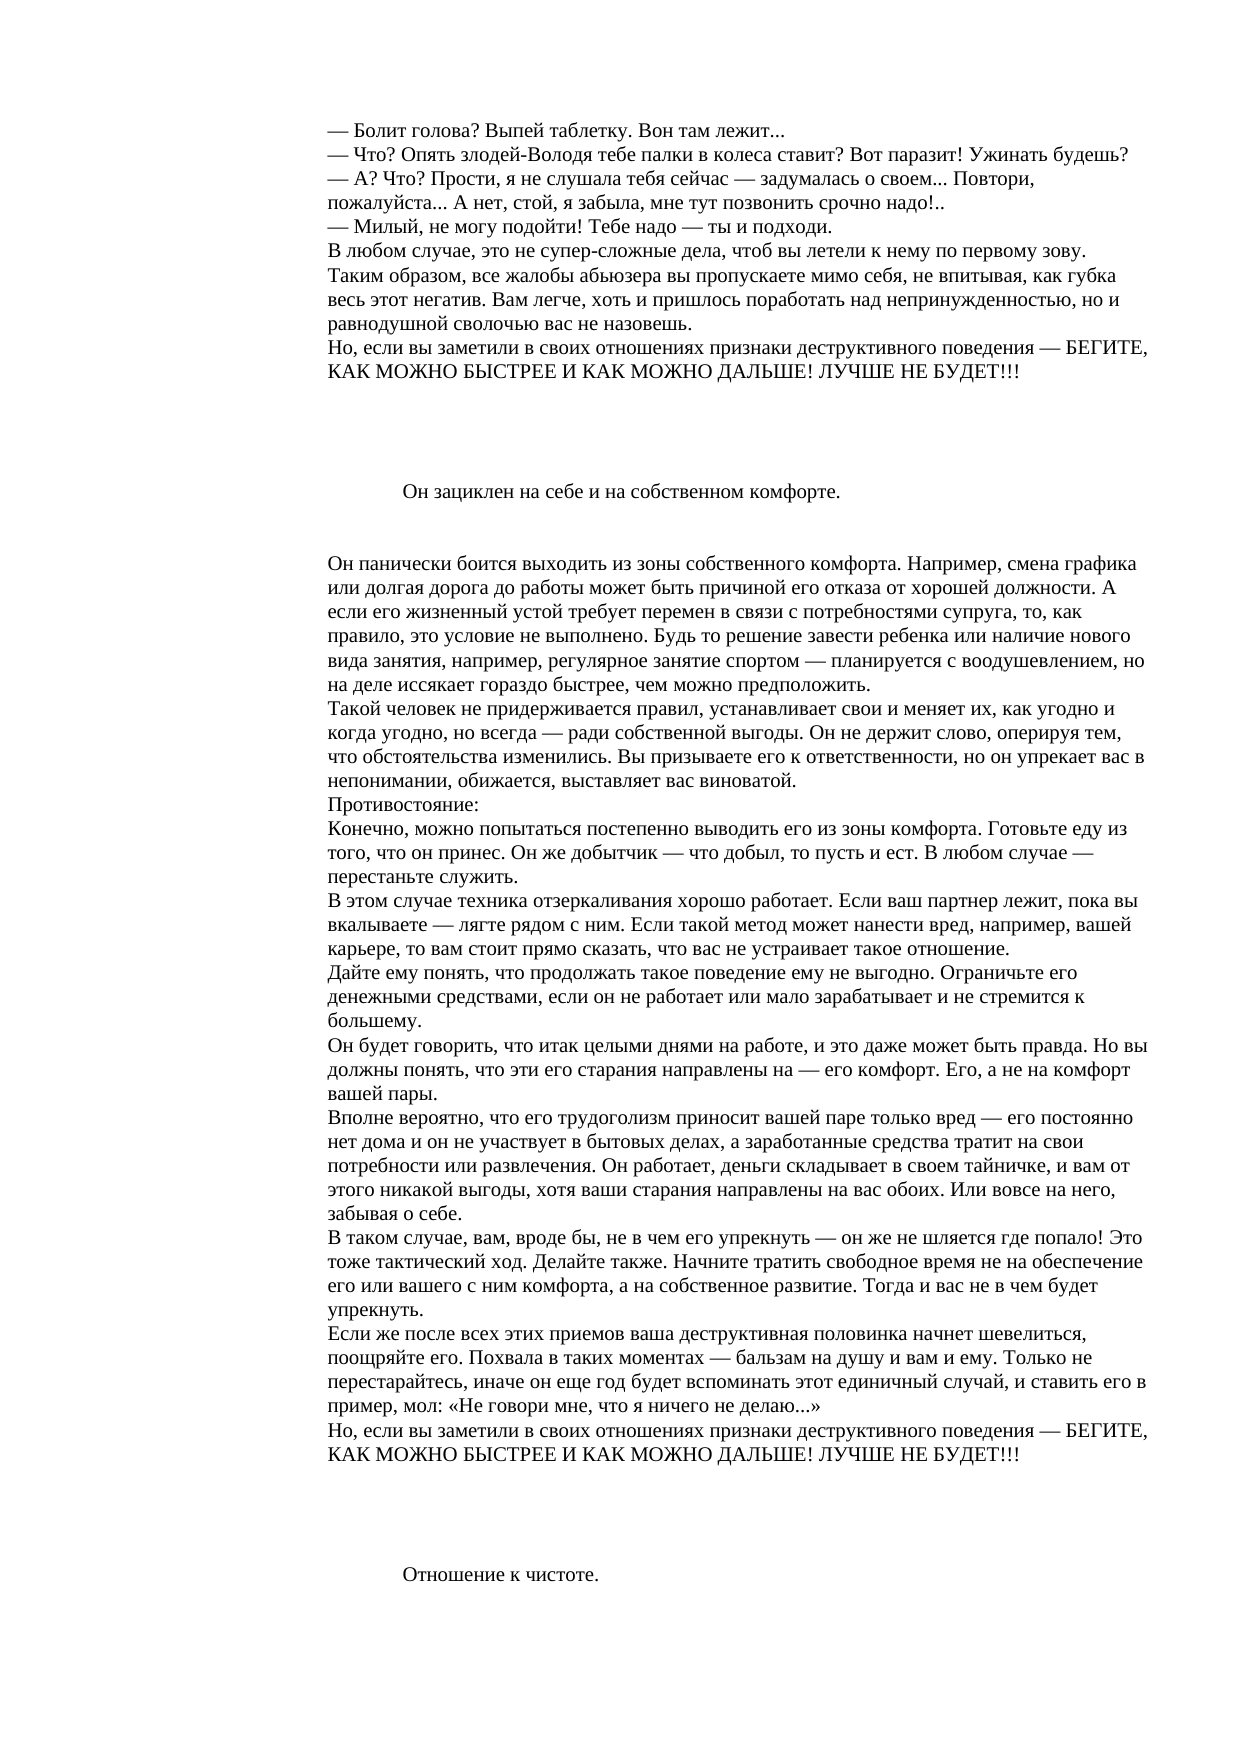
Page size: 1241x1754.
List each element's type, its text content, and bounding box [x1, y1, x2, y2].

text Но, если вы заметили в своих отношениях признаки деструктивного поведения — БЕГИТЕ, КАК МОЖНО БЫСТРЕЕ И КАК МОЖНО ДАЛЬШЕ! ЛУЧШЕ НЕ БУДЕТ!!! [327, 335, 1152, 383]
text Он зациклен на себе и на собственном комфорте. [402, 479, 1152, 503]
text Но, если вы заметили в своих отношениях признаки деструктивного поведения — БЕГИТЕ, КАК МОЖНО БЫСТРЕЕ И КАК МОЖНО ДАЛЬШЕ! ЛУЧШЕ НЕ БУДЕТ!!! [327, 1417, 1152, 1466]
text Дайте ему понять, что продолжать такое поведение ему не выгодно. Ограничьте его денежными средствами, если он не работает или мало зарабатывает и не стремится к большему. [327, 960, 1152, 1032]
text Отношение к чистоте. [402, 1562, 1152, 1586]
text Таким образом, все жалобы абьюзера вы пропускаете мимо себя, не впитывая, как губка весь этот негатив. Вам легче, хоть и пришлось поработать над непринужденностью, но и равнодушной сволочью вас не назовешь. [327, 262, 1152, 335]
text Противостояние: [327, 792, 1152, 816]
text Конечно, можно попытаться постепенно выводить его из зоны комфорта. Готовьте еду из того, что он принес. Он же добытчик — что добыл, то пусть и ест. В любом случае — перестаньте служить. [327, 816, 1152, 888]
text Он панически боится выходить из зоны собственного комфорта. Например, смена графика или долгая дорога до работы может быть причиной его отказа от хорошей должности. А если его жизненный устой требует перемен в связи с потребностями супруга, то, как правило, это условие не выполнено. Будь то решение завести ребенка или наличие нового вида занятия, например, регулярное занятие спортом — планируется с воодушевлением, но на деле иссякает гораздо быстрее, чем можно предположить. [327, 551, 1152, 696]
text — Болит голова? Выпей таблетку. Вон там лежит... [327, 118, 1152, 142]
text Если же после всех этих приемов ваша деструктивная половинка начнет шевелиться, поощряйте его. Похвала в таких моментах — бальзам на душу и вам и ему. Только не перестарайтесь, иначе он еще год будет вспоминать этот единичный случай, и ставить его в пример, мол: «Не говори мне, что я ничего не делаю...» [327, 1321, 1152, 1417]
text В этом случае техника отзеркаливания хорошо работает. Если ваш партнер лежит, пока вы вкалываете — лягте рядом с ним. Если такой метод может нанести вред, например, вашей карьере, то вам стоит прямо сказать, что вас не устраивает такое отношение. [327, 888, 1152, 960]
text Вполне вероятно, что его трудоголизм приносит вашей паре только вред — его постоянно нет дома и он не участвует в бытовых делах, а заработанные средства тратит на свои потребности или развлечения. Он работает, деньги складывает в своем тайничке, и вам от этого никакой выгоды, хотя ваши старания направлены на вас обоих. Или вовсе на него, забывая о себе. [327, 1105, 1152, 1225]
text В любом случае, это не супер-сложные дела, чтоб вы летели к нему по первому зову. [327, 238, 1152, 262]
text — Что? Опять злодей-Володя тебе палки в колеса ставит? Вот паразит! Ужинать будешь? [327, 142, 1152, 166]
text Такой человек не придерживается правил, устанавливает свои и меняет их, как угодно и когда угодно, но всегда — ради собственной выгоды. Он не держит слово, оперируя тем, что обстоятельства изменились. Вы призываете его к ответственности, но он упрекает вас в непонимании, обижается, выставляет вас виноватой. [327, 696, 1152, 792]
text Он будет говорить, что итак целыми днями на работе, и это даже может быть правда. Но вы должны понять, что эти его старания направлены на — его комфорт. Его, а не на комфорт вашей пары. [327, 1032, 1152, 1105]
text — Милый, не могу подойти! Тебе надо — ты и подходи. [327, 214, 1152, 238]
text В таком случае, вам, вроде бы, не в чем его упрекнуть — он же не шляется где попало! Это тоже тактический ход. Делайте также. Начните тратить свободное время не на обеспечение его или вашего с ним комфорта, а на собственное развитие. Тогда и вас не в чем будет упрекнуть. [327, 1225, 1152, 1321]
text — А? Что? Прости, я не слушала тебя сейчас — задумалась о своем... Повтори, пожалуйста... А нет, стой, я забыла, мне тут позвонить срочно надо!.. [327, 166, 1152, 214]
